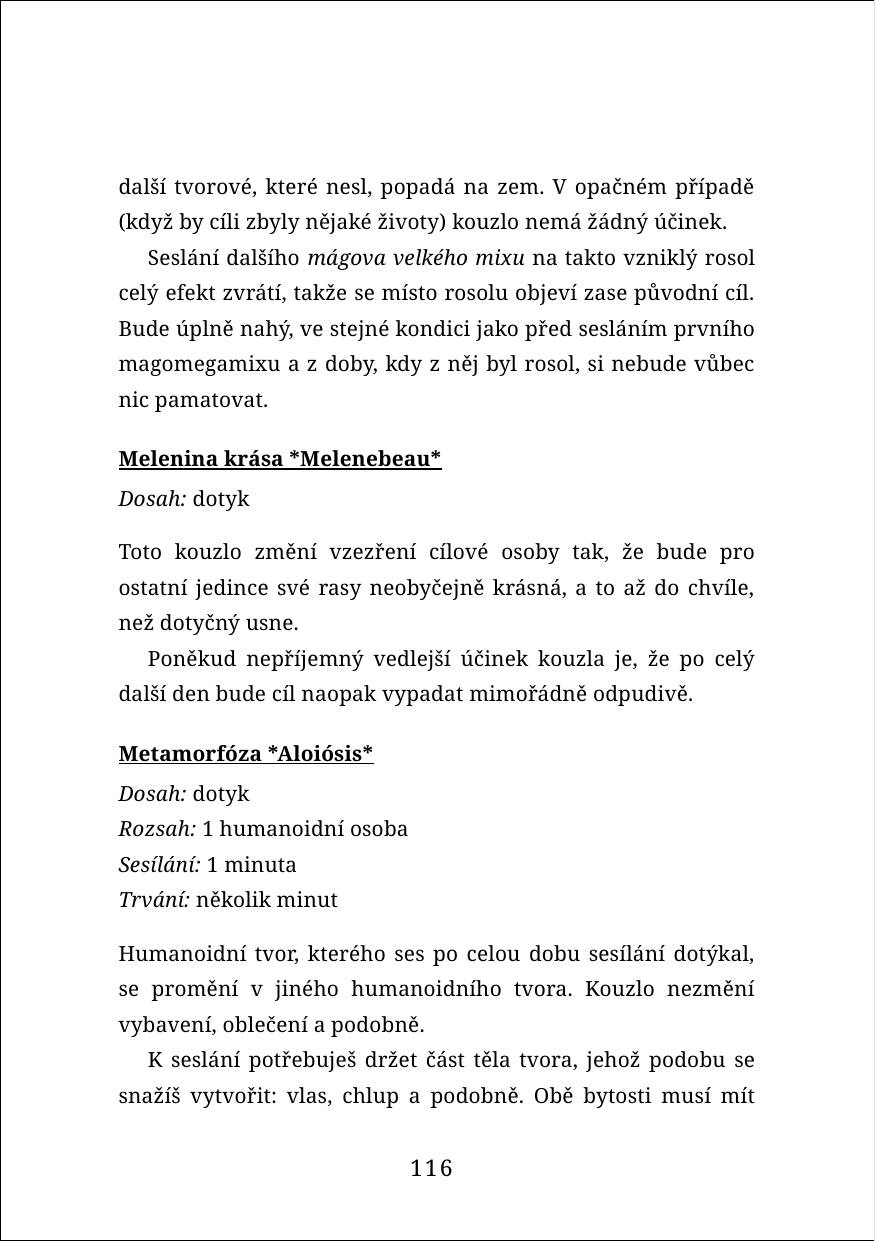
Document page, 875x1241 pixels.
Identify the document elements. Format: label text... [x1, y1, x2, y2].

subtitle Metamorfóza *Aloiósis* [118, 739, 756, 767]
subtitle Melenina krása *Melenebeau* [118, 444, 756, 472]
text Dosah: dotyk Rozsah: 1 humanoidní osoba Sesílání: 1 minuta Trvání: několik minut [118, 779, 756, 914]
text Dosah: dotyk [118, 484, 756, 513]
text Toto kouzlo změní vzezření cílové osoby tak, že bude pro ostatní jedince své rasy neobyčejně krásná, a to až do chvíle, než dotyčný usne. Poněkud nepříjemný vedlejší účinek kouzla je, že po celý další den bude cíl naopak vypadat mimořádně odpudivě. [118, 537, 756, 708]
text Humanoidní tvor, kterého ses po celou dobu sesílání dotýkal, se promění v jiného humanoidního tvora. Kouzlo nezmění vybavení, oblečení a podobně. K seslání potřebuješ držet část těla tvora, jehož podobu se snažíš vytvořit: vlas, chlup a podobně. Obě bytosti musí mít [118, 939, 756, 1109]
text další tvorové, které nesl, popadá na zem. V opačném případě (když by cíli zbyly nějaké životy) kouzlo nemá žádný účinek. Seslání dalšího mágova velkého mixu na takto vzniklý rosol celý efekt zvrátí, takže se místo rosolu objeví zase původní cíl. Bude úplně nahý, ve stejné kondici jako před sesláním prvního magomegamixu a z doby, kdy z něj byl rosol, si nebude vůbec nic pamatovat. [118, 172, 756, 413]
